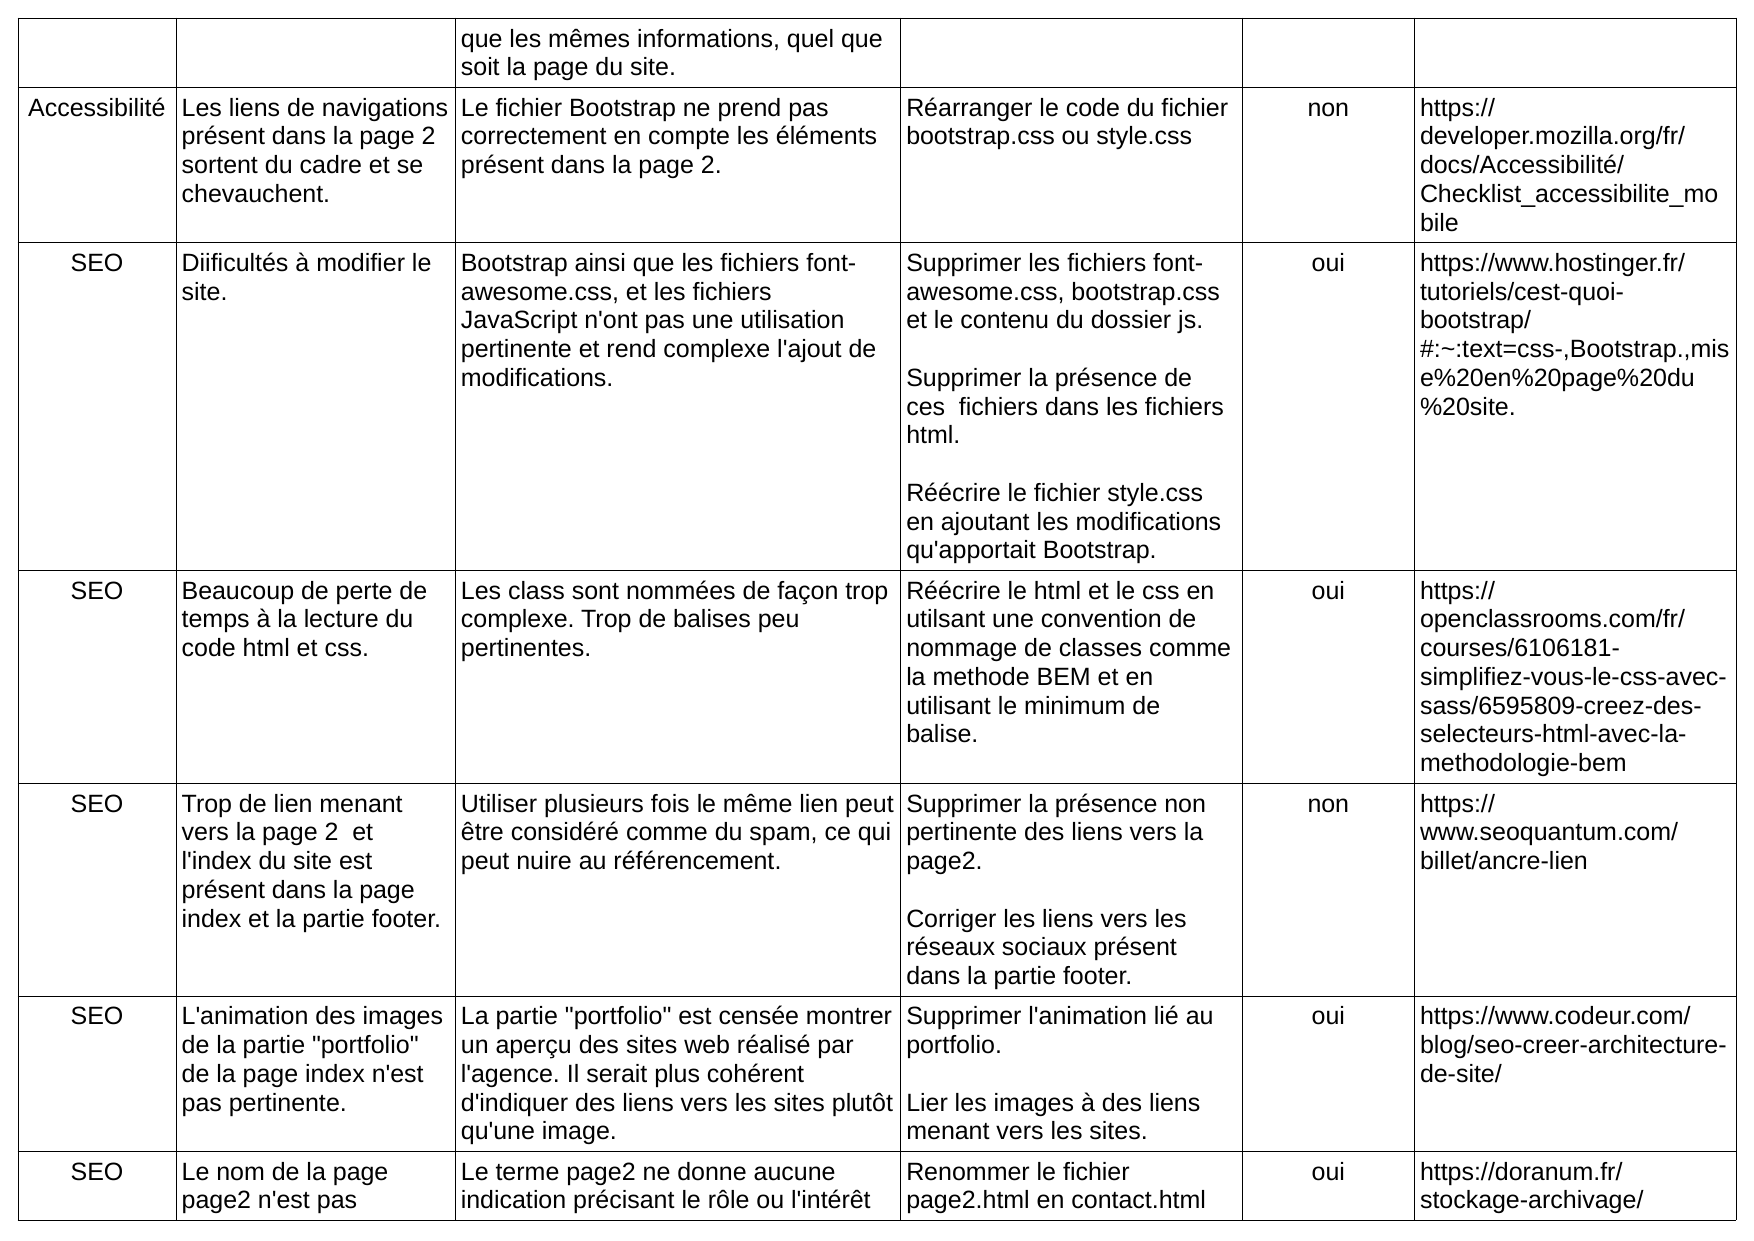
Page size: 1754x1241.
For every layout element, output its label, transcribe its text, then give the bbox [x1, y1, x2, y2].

table_cell SEO [19, 784, 176, 996]
table_cell que les mêmes informations, quel que soit la page du site. [456, 19, 900, 87]
table_cell [19, 19, 176, 87]
table_cell https://www.codeur.com/blog/seo-creer-architecture-de-site/ [1415, 997, 1736, 1151]
table_cell SEO [19, 571, 176, 783]
table_cell non [1243, 88, 1414, 242]
table_cell Diificultés à modifier le site. [177, 243, 455, 570]
table_cell https://openclassrooms.com/fr/courses/6106181-simplifiez-vous-le-css-avec-sass/6595809-creez-des-selecteurs-html-avec-la-methodologie-bem [1415, 571, 1736, 783]
table_cell Beaucoup de perte de temps à la lecture du code html et css. [177, 571, 455, 783]
table_cell Le fichier Bootstrap ne prend pas correctement en compte les éléments présent dans la page 2. [456, 88, 900, 242]
table_cell Utiliser plusieurs fois le même lien peut être considéré comme du spam, ce qui peut nuire au référencement. [456, 784, 900, 996]
table_cell Supprimer l'animation lié au portfolio. Lier les images à des liens menant vers les sites. [901, 997, 1242, 1151]
table_cell [177, 19, 455, 87]
table_cell https://doranum.fr/stockage-archivage/ [1415, 1152, 1736, 1220]
table_cell non [1243, 784, 1414, 996]
table_cell https://www.seoquantum.com/billet/ancre-lien [1415, 784, 1736, 996]
table_cell Les class sont nommées de façon trop complexe. Trop de balises peu pertinentes. [456, 571, 900, 783]
table_cell La partie "portfolio" est censée montrer un aperçu des sites web réalisé par l'agence. Il serait plus cohérent d'indiquer des liens vers les sites plutôt qu'une image. [456, 997, 900, 1151]
table_cell https://www.hostinger.fr/tutoriels/cest-quoi-bootstrap/#:~:text=css-,Bootstrap.,mise%20en%20page%20du%20site. [1415, 243, 1736, 570]
table_cell Réécrire le html et le css en utilsant une convention de nommage de classes comme la methode BEM et en utilisant le minimum de balise. [901, 571, 1242, 783]
table_cell SEO [19, 243, 176, 570]
table_cell Supprimer la présence non pertinente des liens vers la page2. Corriger les liens vers les réseaux sociaux présent dans la partie footer. [901, 784, 1242, 996]
table_cell [1415, 19, 1736, 87]
table_cell oui [1243, 997, 1414, 1151]
table_cell Accessibilité [19, 88, 176, 242]
table_cell Le nom de la page page2 n'est pas [177, 1152, 455, 1220]
table_cell https://developer.mozilla.org/fr/docs/Accessibilité/Checklist_accessibilite_mobile [1415, 88, 1736, 242]
table_cell Trop de lien menant vers la page 2 et l'index du site est présent dans la page index et la partie footer. [177, 784, 455, 996]
table_cell [1243, 19, 1414, 87]
table_cell Renommer le fichier page2.html en contact.html [901, 1152, 1242, 1220]
table_cell Bootstrap ainsi que les fichiers font-awesome.css, et les fichiers JavaScript n'ont pas une utilisation pertinente et rend complexe l'ajout de modifications. [456, 243, 900, 570]
table_cell Réarranger le code du fichier bootstrap.css ou style.css [901, 88, 1242, 242]
table_cell Supprimer les fichiers font-awesome.css, bootstrap.css et le contenu du dossier js. Supprimer la présence de ces fichiers dans les fichiers html. Réécrire le fichier style.css en ajoutant les modifications qu'apportait Bootstrap. [901, 243, 1242, 570]
table_cell [901, 19, 1242, 87]
table_cell Le terme page2 ne donne aucune indication précisant le rôle ou l'intérêt [456, 1152, 900, 1220]
table_cell SEO [19, 997, 176, 1151]
table_cell L'animation des images de la partie "portfolio" de la page index n'est pas pertinente. [177, 997, 455, 1151]
table_cell oui [1243, 243, 1414, 570]
table_cell Les liens de navigations présent dans la page 2 sortent du cadre et se chevauchent. [177, 88, 455, 242]
table_cell SEO [19, 1152, 176, 1220]
table_cell oui [1243, 571, 1414, 783]
table_cell oui [1243, 1152, 1414, 1220]
